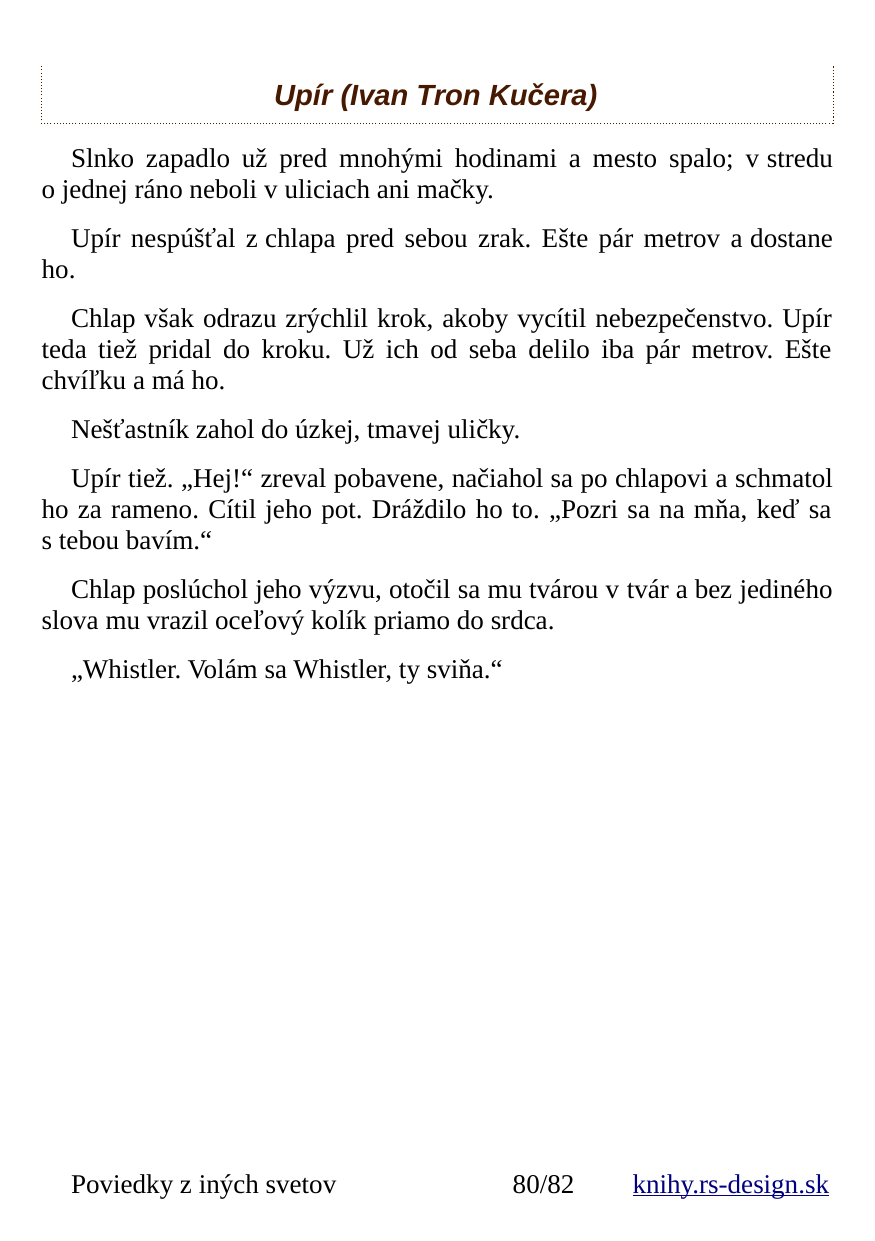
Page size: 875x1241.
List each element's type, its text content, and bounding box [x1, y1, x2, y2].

text Upír nespúšťal z chlapa pred sebou zrak. Ešte pár metrov a dostane ho. [41, 222, 833, 284]
text Slnko zapadlo už pred mnohými hodinami a mesto spalo; v stredu o jednej ráno neboli v uliciach ani mačky. [41, 142, 833, 204]
text Upír tiež. „Hej!“ zreval pobavene, načiahol sa po chlapovi a schmatol ho za rameno. Cítil jeho pot. Dráždilo ho to. „Pozri sa na mňa, keď sa s tebou bavím.“ [41, 462, 833, 555]
text Nešťastník zahol do úzkej, tmavej uličky. [41, 413, 833, 444]
text Chlap však odrazu zrýchlil krok, akoby vycítil nebezpečenstvo. Upír teda tiež pridal do kroku. Už ich od seba delilo iba pár metrov. Ešte chvíľku a má ho. [41, 302, 833, 395]
text „Whistler. Volám sa Whistler, ty sviňa.“ [41, 653, 833, 684]
subtitle Upír (Ivan Tron Kučera) [41, 66, 833, 123]
text Chlap poslúchol jeho výzvu, otočil sa mu tvárou v tvár a bez jediného slova mu vrazil oceľový kolík priamo do srdca. [41, 573, 833, 635]
